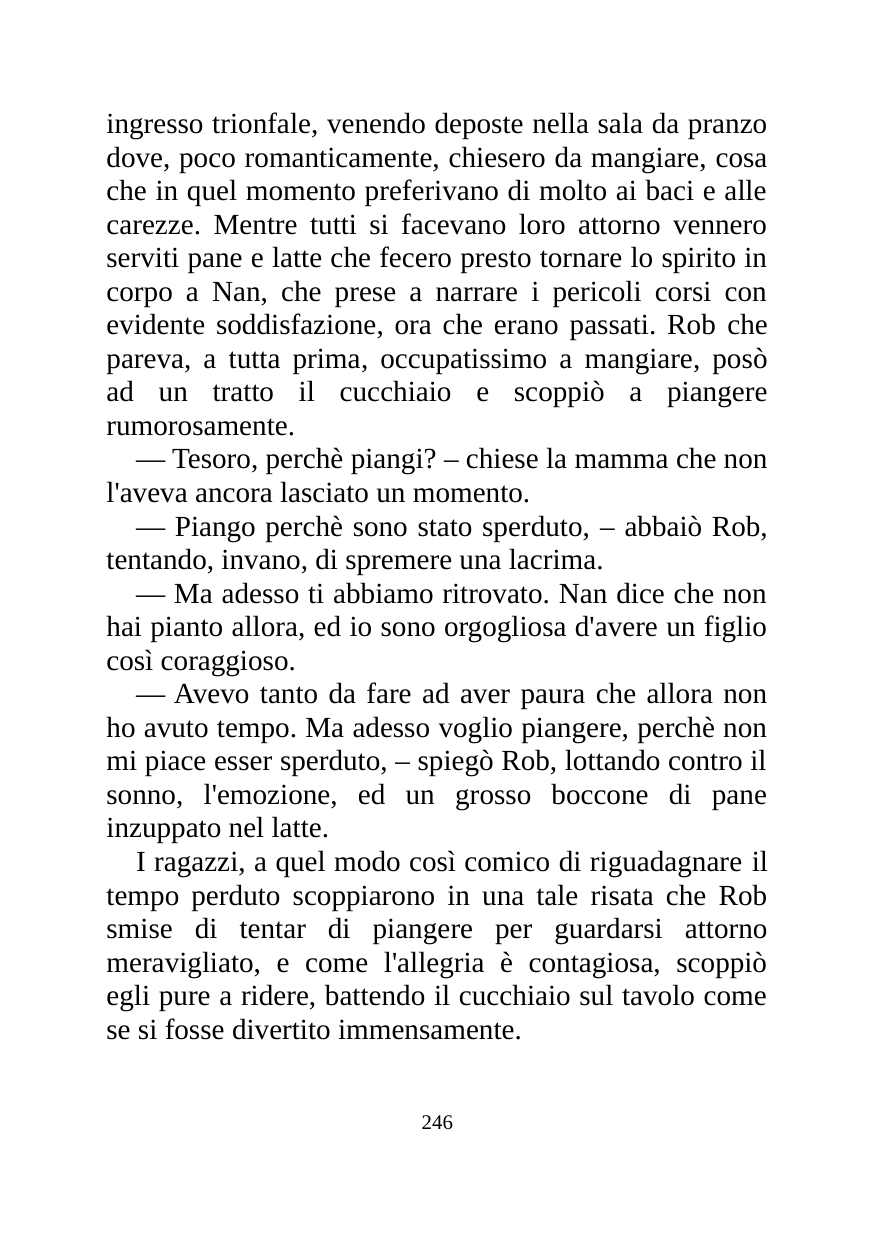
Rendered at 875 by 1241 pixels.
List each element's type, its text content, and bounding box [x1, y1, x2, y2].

text — Piango perchè sono stato sperduto, – abbaiò Rob, tentando, invano, di spremere una lacrima. [106, 509, 768, 576]
text — Avevo tanto da fare ad aver paura che allora non ho avuto tempo. Ma adesso voglio piangere, perchè non mi piace esser sperduto, – spiegò Rob, lottando contro il sonno, l'emozione, ed un grosso boccone di pane inzuppato nel latte. [106, 676, 768, 844]
text ingresso trionfale, venendo deposte nella sala da pranzo dove, poco romanticamente, chiesero da mangiare, cosa che in quel momento preferivano di molto ai baci e alle carezze. Mentre tutti si facevano loro attorno vennero serviti pane e latte che fecero presto tornare lo spirito in corpo a Nan, che prese a narrare i pericoli corsi con evidente soddisfazione, ora che erano passati. Rob che pareva, a tutta prima, occupatissimo a mangiare, posò ad un tratto il cucchiaio e scoppiò a piangere rumorosamente. [106, 106, 768, 442]
text — Ma adesso ti abbiamo ritrovato. Nan dice che non hai pianto allora, ed io sono orgogliosa d'avere un figlio così coraggioso. [106, 576, 768, 676]
text — Tesoro, perchè piangi? – chiese la mamma che non l'aveva ancora lasciato un momento. [106, 442, 768, 509]
text I ragazzi, a quel modo così comico di riguadagnare il tempo perduto scoppiarono in una tale risata che Rob smise di tentar di piangere per guardarsi attorno meravigliato, e come l'allegria è contagiosa, scoppiò egli pure a ridere, battendo il cucchiaio sul tavolo come se si fosse divertito immensamente. [106, 844, 768, 1045]
